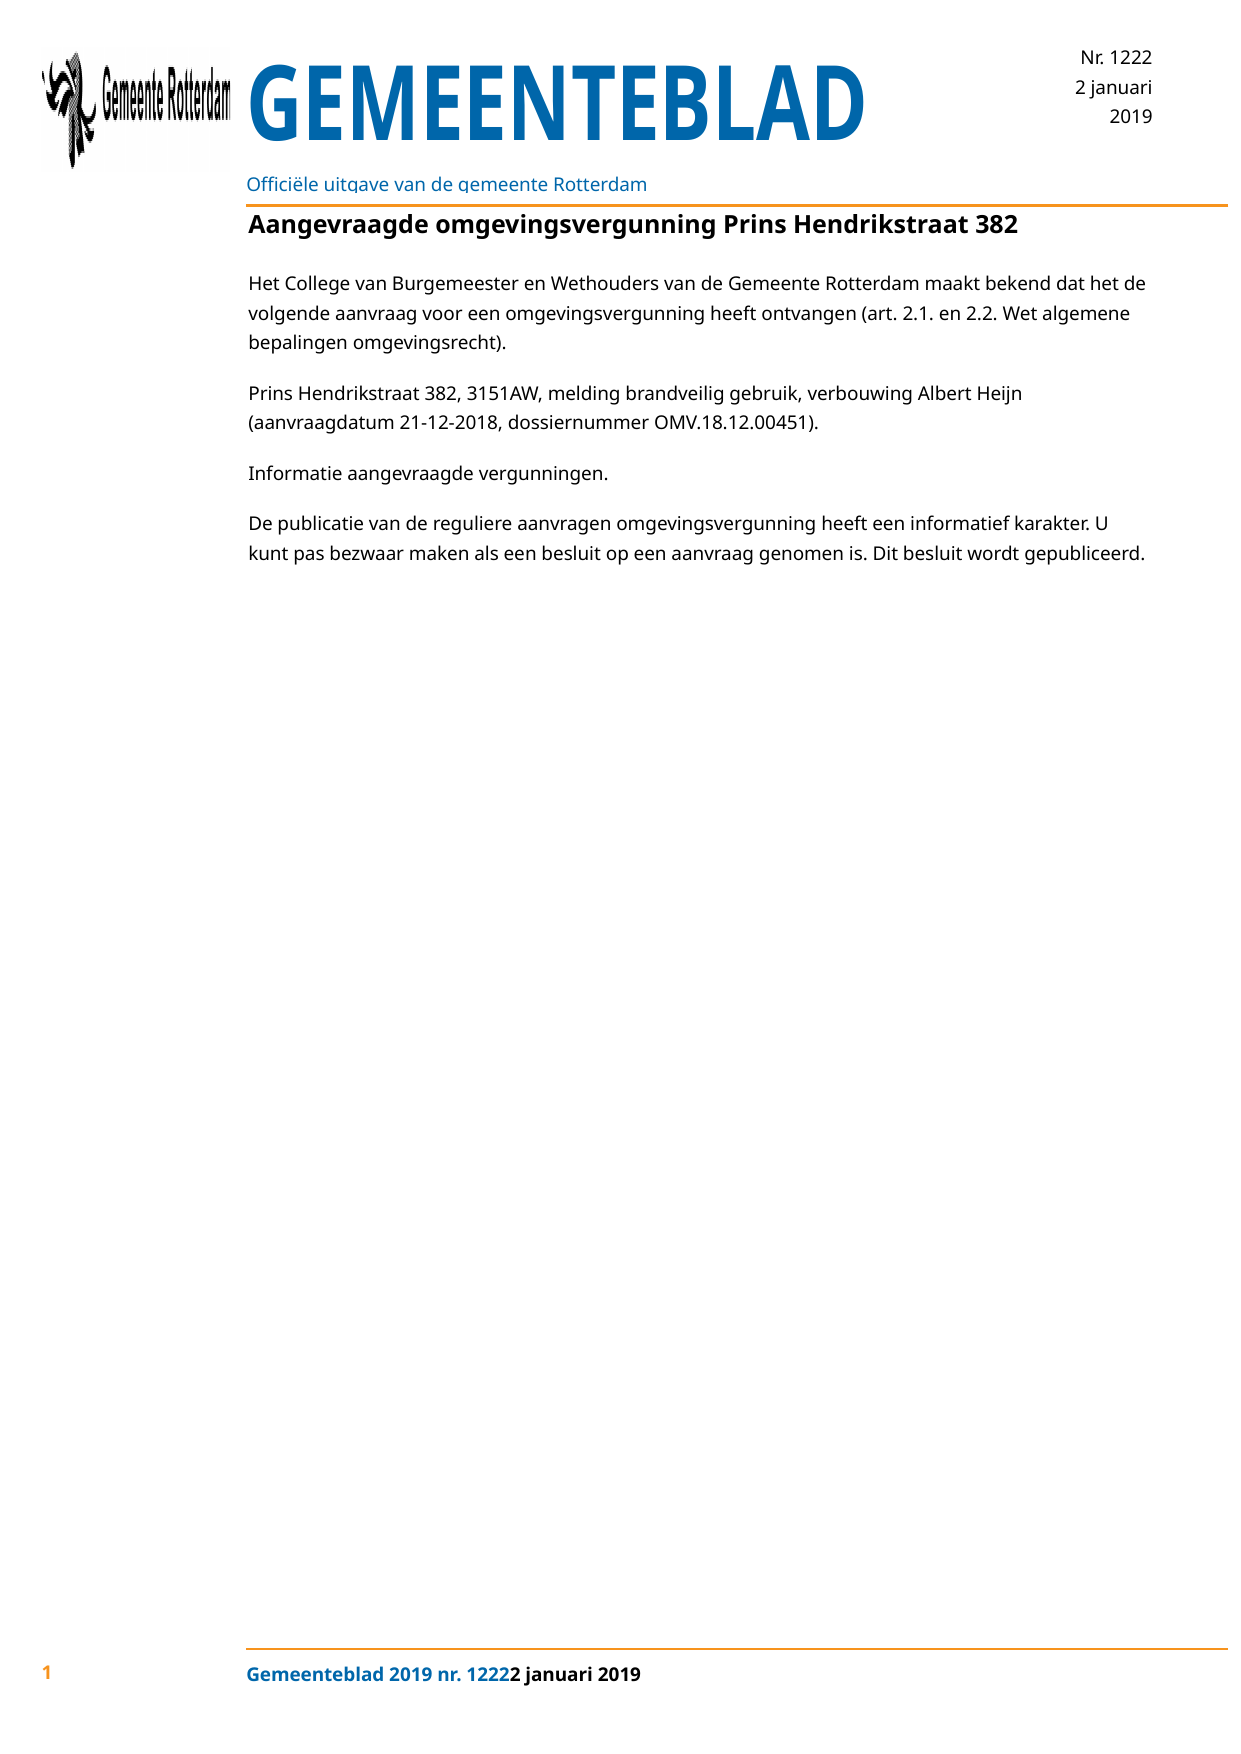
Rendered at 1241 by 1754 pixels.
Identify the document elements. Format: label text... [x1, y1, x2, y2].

text Informatie aangevraagde vergunningen. [248, 460, 1152, 486]
text Aangevraagde omgevingsvergunning Prins Hendrikstraat 382 [248, 207, 1152, 241]
text Het College van Burgemeester en Wethouders van de Gemeente Rotterdam maakt bekend dat het de volgende aanvraag voor een omgevingsvergunning heeft ontvangen (art. 2.1. en 2.2. Wet algemene bepalingen omgevingsrecht). [248, 270, 1152, 355]
picture [41, 47, 231, 172]
text Prins Hendrikstraat 382, 3151AW, melding brandveilig gebruik, verbouwing Albert Heijn (aanvraagdatum 21-12-2018, dossiernummer OMV.18.12.00451). [248, 380, 1152, 435]
text De publicatie van de reguliere aanvragen omgevingsvergunning heeft een informatief karakter. U kunt pas bezwaar maken als een besluit op een aanvraag genomen is. Dit besluit wordt gepubliceerd. [248, 510, 1152, 566]
